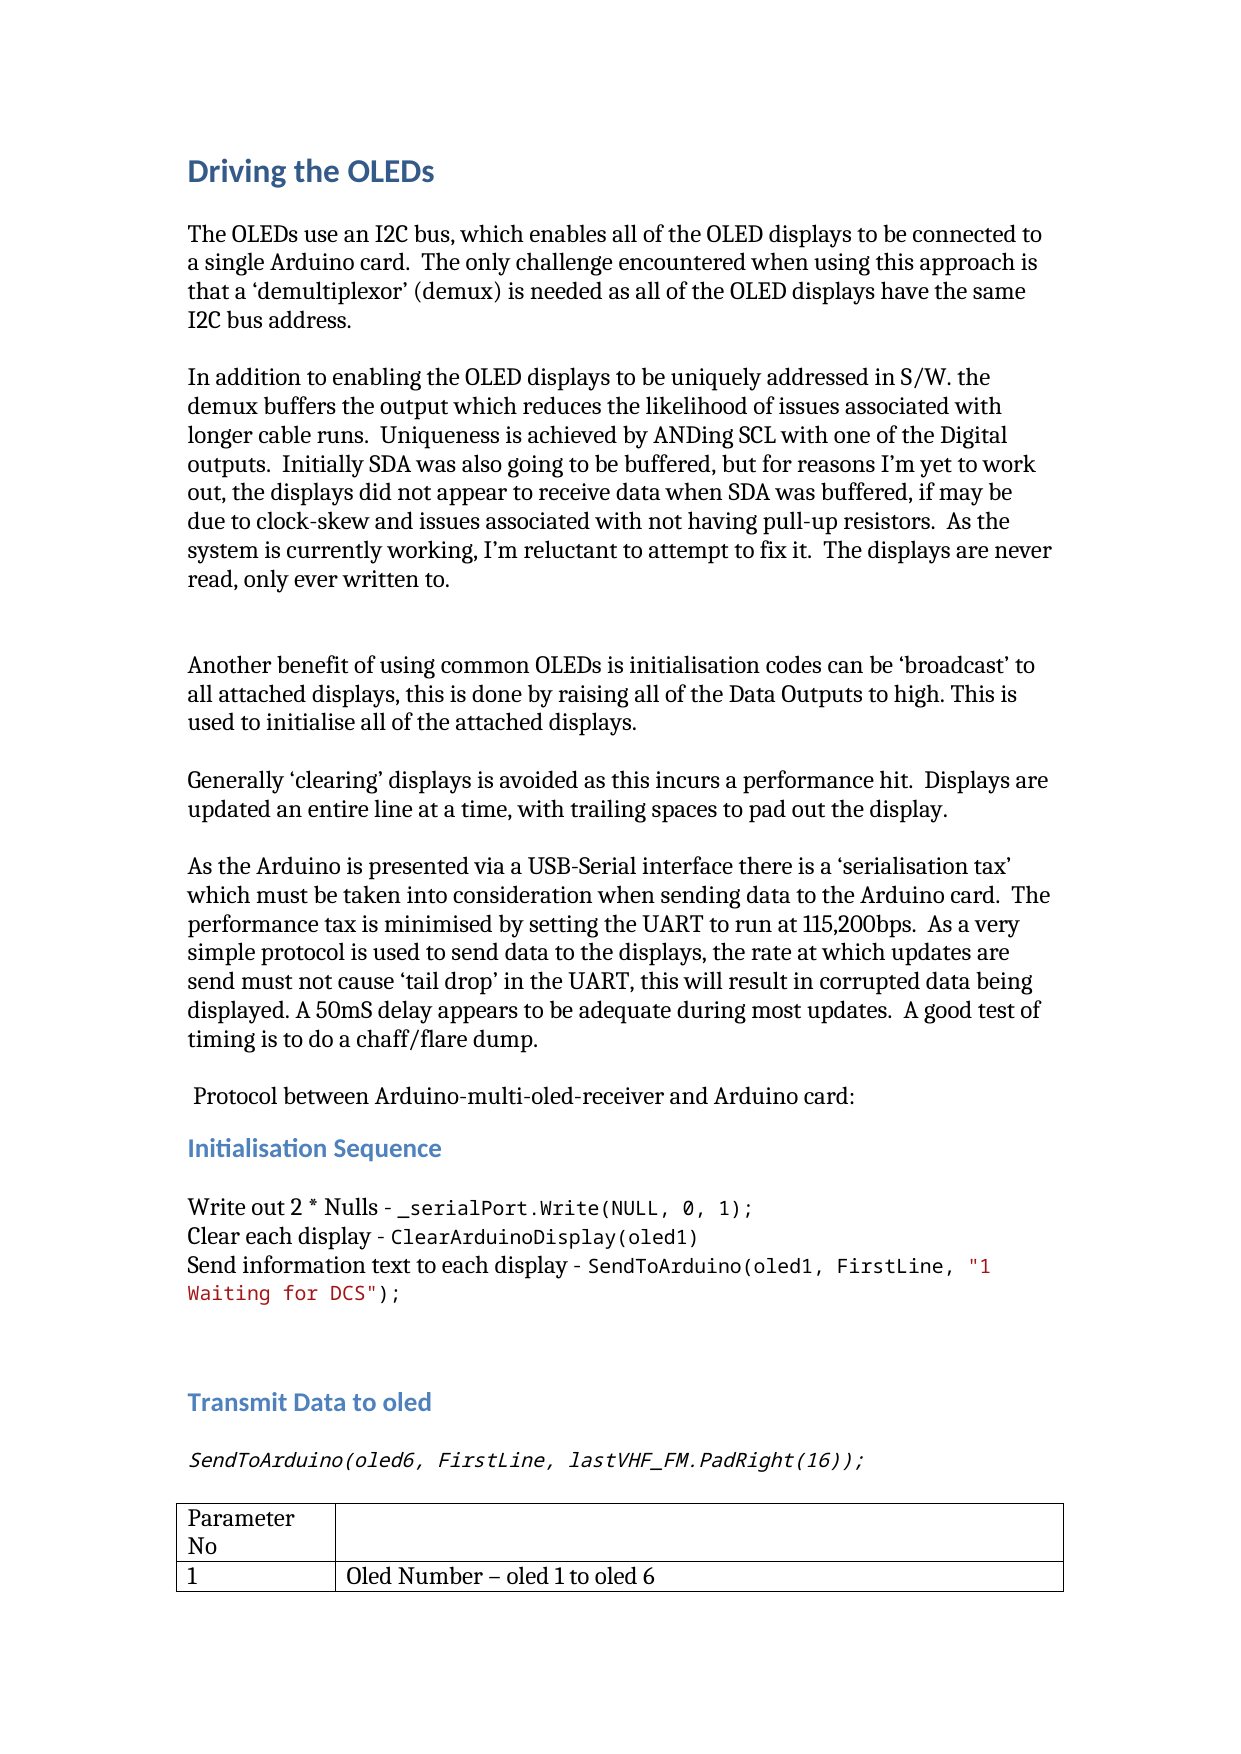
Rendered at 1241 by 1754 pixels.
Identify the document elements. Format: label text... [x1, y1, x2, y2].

text Generally ‘clearing’ displays is avoided as this incurs a performance hit. Displays are updated an entire line at a time, with trailing spaces to pad out the display. [187, 766, 1053, 823]
table_cell 1 [177, 1562, 335, 1591]
text Protocol between Arduino-multi-oled-receiver and Arduino card: [187, 1082, 1053, 1111]
text SendToArduino(oled6, FirstLine, lastVHF_FM.PadRight(16)); [187, 1447, 1053, 1474]
text Write out 2 * Nulls - _serialPort.Write(NULL, 0, 1); [187, 1193, 1053, 1222]
text Clear each display - ClearArduinoDisplay(oled1) [187, 1222, 1053, 1251]
table_cell Oled Number – oled 1 to oled 6 [336, 1562, 1063, 1591]
text Another benefit of using common OLEDs is initialisation codes can be ‘broadcast’ to all attached displays, this is done by raising all of the Data Outputs to high. This is used to initialise all of the attached displays. [187, 651, 1053, 737]
table_header Parameter No [177, 1504, 335, 1561]
subtitle Transmit Data to oled [187, 1385, 1053, 1418]
text As the Arduino is presented via a USB-Serial interface there is a ‘serialisation tax’ which must be taken into consideration when sending data to the Arduino card. The performance tax is minimised by setting the UART to run at 115,200bps. As a very simple protocol is used to send data to the displays, the rate at which updates are send must not cause ‘tail drop’ in the UART, this will result in corrupted data being displayed. A 50mS delay appears to be adequate during most updates. A good test of timing is to do a chaff/flare dump. [187, 852, 1053, 1053]
subtitle Driving the OLEDs [187, 150, 1053, 191]
subtitle Initialisation Sequence [187, 1132, 1053, 1164]
text The OLEDs use an I2C bus, which enables all of the OLED displays to be connected to a single Arduino card. The only challenge encountered when using this approach is that a ‘demultiplexor’ (demux) is needed as all of the OLED displays have the same I2C bus address. [187, 219, 1053, 334]
table_header [336, 1504, 1063, 1561]
text Send information text to each display - SendToArduino(oled1, FirstLine, "1 Waiting for DCS"); [187, 1251, 1053, 1307]
text In addition to enabling the OLED displays to be uniquely addressed in S/W. the demux buffers the output which reduces the likelihood of issues associated with longer cable runs. Uniqueness is achieved by ANDing SCL with one of the Digital outputs. Initially SDA was also going to be buffered, but for reasons I’m yet to work out, the displays did not appear to receive data when SDA was buffered, if may be due to clock-skew and issues associated with not having pull-up resistors. As the system is currently working, I’m reluctant to attempt to fix it. The displays are never read, only ever written to. [187, 363, 1053, 593]
